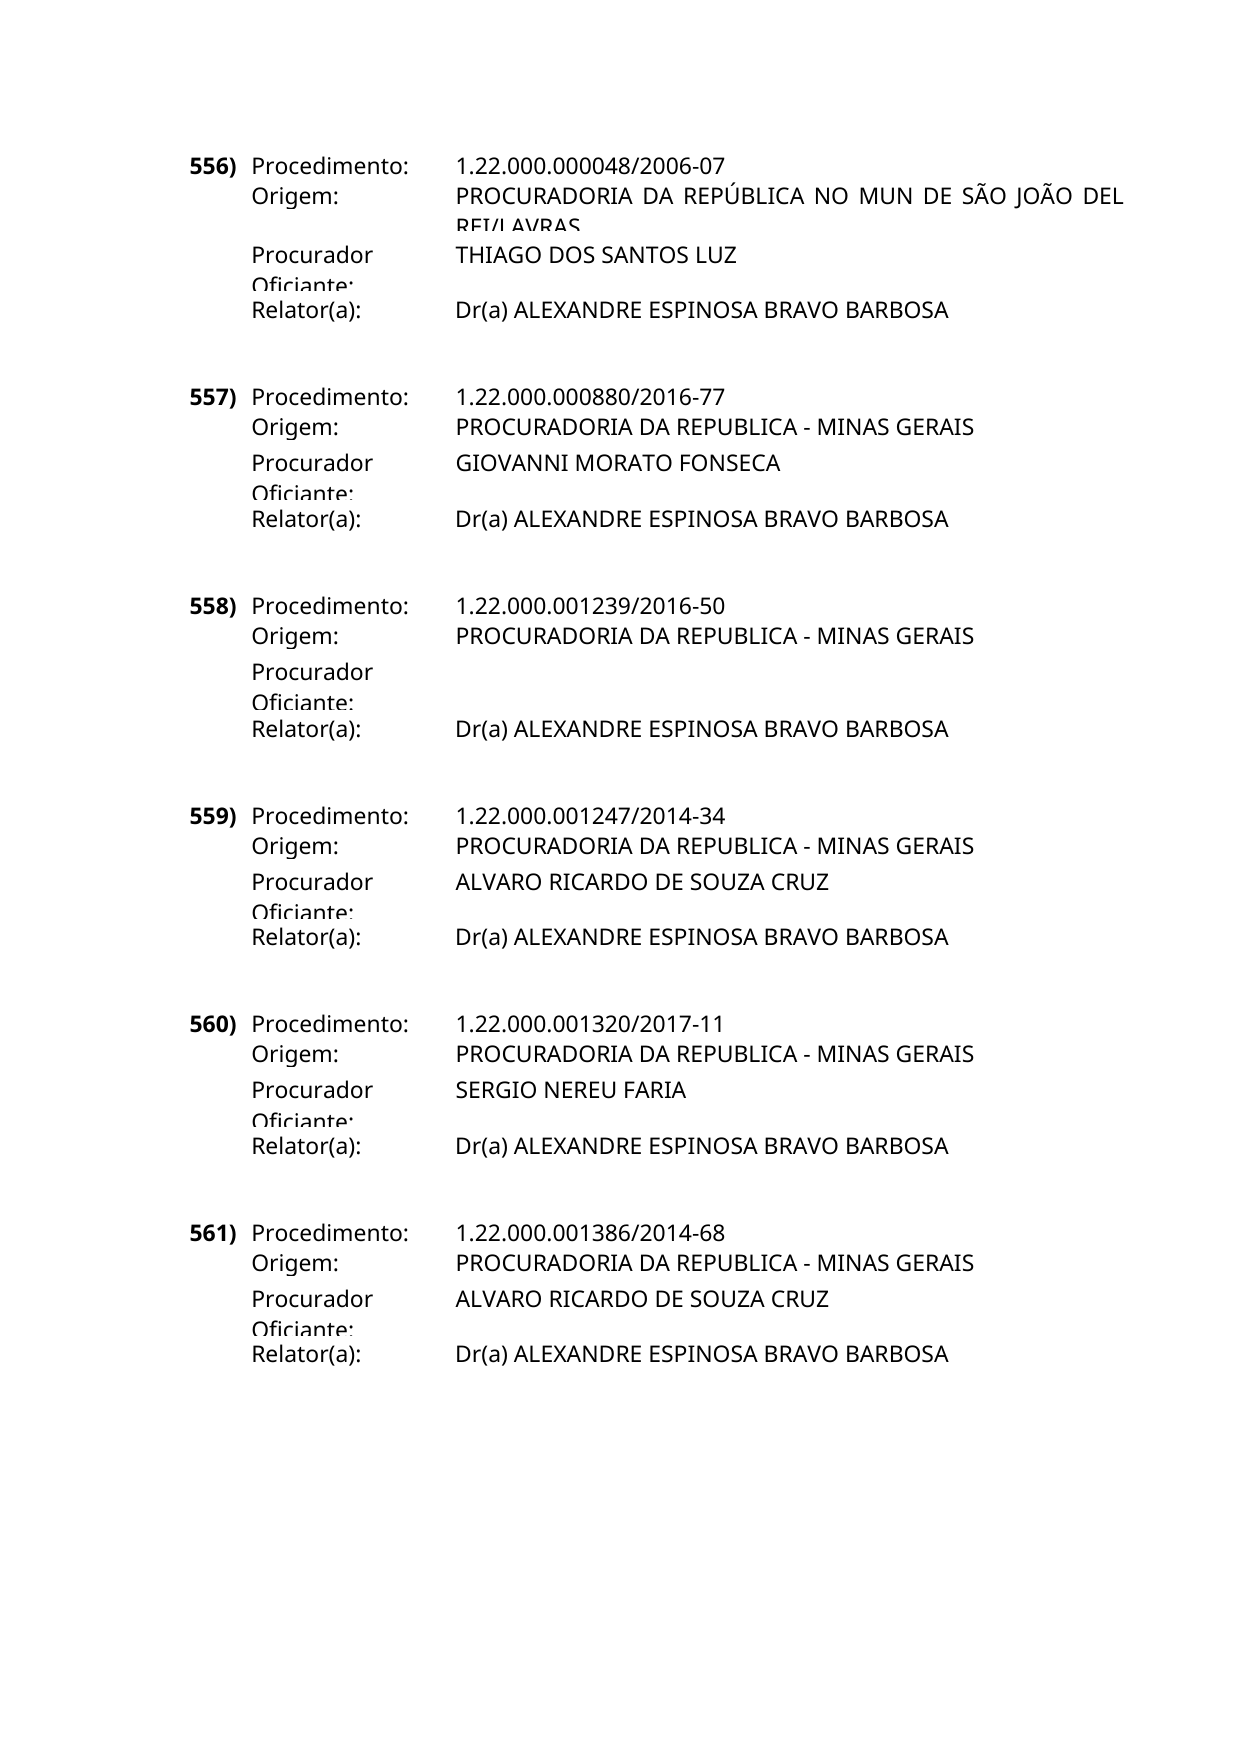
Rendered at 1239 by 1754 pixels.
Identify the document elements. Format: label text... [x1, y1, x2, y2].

table_cell [455, 648, 1124, 656]
table_cell [251, 209, 455, 231]
table_cell [189, 656, 251, 709]
table_cell [1125, 1038, 1239, 1067]
table_cell 1.22.000.000880/2016-77 [455, 381, 1124, 409]
table_cell 1.22.000.001386/2014-68 [455, 1217, 1124, 1245]
table_cell [0, 800, 189, 828]
table_cell [189, 231, 251, 238]
table_cell SERGIO NEREU FARIA [455, 1074, 1124, 1125]
table_cell [1125, 411, 1239, 439]
table_cell Procedimento: [251, 381, 455, 409]
table_cell Procurador Oficiante: [251, 1283, 455, 1335]
table_cell [189, 411, 251, 439]
table_cell Origem: [251, 1038, 455, 1067]
table_header Dr(a) ALEXANDRE ESPINOSA BRAVO BARBOSA [455, 1130, 1122, 1158]
table_cell [189, 648, 251, 656]
table_cell [0, 150, 189, 178]
table_cell [189, 620, 251, 648]
table_cell 1.22.000.001247/2014-34 [455, 800, 1124, 828]
table_cell [1125, 1130, 1239, 1160]
table_cell [1125, 830, 1239, 858]
table_cell [251, 951, 455, 1008]
table_cell [1125, 1160, 1239, 1217]
table_cell [0, 1217, 189, 1245]
table_cell Origem: [251, 830, 455, 858]
table_cell [1125, 447, 1239, 498]
table_cell [1125, 503, 1239, 533]
table_cell [1125, 713, 1239, 743]
table_cell [0, 830, 189, 858]
table_cell [0, 533, 189, 589]
table_cell [1125, 294, 1239, 324]
table_cell [189, 503, 251, 533]
table_cell [251, 1275, 455, 1283]
table_cell [251, 294, 1124, 324]
table_cell Procurador Oficiante: [251, 239, 455, 291]
table_cell Procurador Oficiante: [251, 656, 455, 709]
table_cell 1.22.000.001320/2017-11 [455, 1008, 1124, 1037]
table_header [189, 0, 251, 150]
table_cell [1125, 381, 1239, 409]
table_cell [455, 656, 1124, 709]
table_cell [189, 866, 251, 917]
table_cell [1125, 951, 1239, 1008]
table_header [1125, 0, 1239, 150]
table_cell 1.22.000.001239/2016-50 [455, 590, 1124, 618]
table_cell [189, 1067, 251, 1074]
table_cell [189, 830, 251, 858]
table_cell [455, 324, 1124, 381]
table_cell [0, 743, 189, 799]
table_cell [0, 1008, 189, 1037]
table_cell [0, 656, 189, 709]
table_cell [1125, 858, 1239, 866]
table_header Relator(a): [251, 1338, 455, 1367]
table_header Relator(a): [251, 294, 455, 323]
table_cell Procurador Oficiante: [251, 447, 455, 499]
table_cell [251, 648, 455, 656]
table_cell [1125, 440, 1239, 447]
table_cell [189, 1275, 251, 1283]
table_cell [0, 858, 189, 866]
table_cell [1125, 1067, 1239, 1074]
table_cell [1125, 239, 1239, 289]
table_cell [251, 231, 455, 238]
table_cell [455, 533, 1124, 589]
table_cell [1125, 1074, 1239, 1125]
table_cell [189, 440, 251, 447]
table_cell [189, 1338, 251, 1368]
table_cell [0, 411, 189, 439]
table_cell 558) [189, 590, 251, 618]
table_cell 557) [189, 381, 251, 409]
table_cell [0, 1074, 189, 1125]
table_cell [1125, 324, 1239, 381]
table_cell [0, 1160, 189, 1217]
table_cell [251, 858, 455, 866]
table_cell PROCURADORIA DA REPUBLICA - MINAS GERAIS [455, 411, 1124, 439]
table_cell [189, 858, 251, 866]
table_header Relator(a): [251, 1130, 455, 1158]
table_cell [0, 239, 189, 289]
table_cell [455, 440, 1124, 447]
table_cell [1125, 150, 1239, 178]
table_cell Origem: [251, 620, 455, 648]
table_cell [0, 713, 189, 743]
table_cell [1125, 1283, 1239, 1334]
table_cell [1125, 656, 1239, 709]
table_cell [455, 231, 1124, 238]
table_cell [1125, 648, 1239, 656]
table_cell Origem: [251, 1247, 455, 1275]
table_cell [0, 921, 189, 951]
table_cell PROCURADORIA DA REPUBLICA - MINAS GERAIS [455, 830, 1124, 858]
table_cell [189, 239, 251, 289]
table_cell [189, 743, 251, 799]
table_cell 559) [189, 800, 251, 828]
table_cell 1.22.000.000048/2006-07 [455, 150, 1124, 178]
table_cell [189, 1160, 251, 1217]
table_cell [455, 1067, 1124, 1074]
table_cell [189, 1038, 251, 1067]
table_cell Origem: [251, 411, 455, 439]
table_cell [0, 324, 189, 381]
table_header Dr(a) ALEXANDRE ESPINOSA BRAVO BARBOSA [455, 713, 1122, 741]
table_cell [0, 180, 189, 208]
table_cell [1125, 1247, 1239, 1275]
table_cell [0, 951, 189, 1008]
table_cell [189, 294, 251, 324]
table_cell Procurador Oficiante: [251, 1074, 455, 1127]
table_header Dr(a) ALEXANDRE ESPINOSA BRAVO BARBOSA [455, 294, 1122, 323]
table_cell [0, 866, 189, 917]
table_cell [0, 590, 189, 618]
table_cell [189, 921, 251, 951]
table_header [0, 0, 189, 150]
table_cell [455, 858, 1124, 866]
table_cell [0, 503, 189, 533]
table_cell [189, 713, 251, 743]
table_cell [1125, 743, 1239, 799]
table_cell [251, 1067, 455, 1074]
table_cell GIOVANNI MORATO FONSECA [455, 447, 1124, 498]
table_header [251, 0, 455, 150]
table_cell Procurador Oficiante: [251, 866, 455, 918]
table_cell [251, 533, 455, 589]
table_cell PROCURADORIA DA REPUBLICA - MINAS GERAIS [455, 620, 1124, 648]
table_cell PROCURADORIA DA REPUBLICA - MINAS GERAIS [455, 1038, 1124, 1067]
table_cell [189, 1074, 251, 1125]
table_cell [0, 1283, 189, 1334]
table_cell [0, 1247, 189, 1275]
table_header Dr(a) ALEXANDRE ESPINOSA BRAVO BARBOSA [455, 1338, 1122, 1367]
table_cell [1125, 1008, 1239, 1037]
table_cell [0, 1275, 189, 1283]
table_cell [0, 648, 189, 656]
table_cell [0, 1130, 189, 1160]
table_cell [189, 209, 251, 231]
table_cell [251, 440, 455, 447]
table_cell Procedimento: [251, 1008, 455, 1037]
table_cell [189, 180, 251, 208]
table_cell [0, 1067, 189, 1074]
table_cell [189, 951, 251, 1008]
table_cell [251, 743, 455, 799]
table_header Dr(a) ALEXANDRE ESPINOSA BRAVO BARBOSA [455, 503, 1122, 531]
table_header [455, 0, 1124, 150]
table_cell [1125, 1275, 1239, 1283]
table_cell [455, 951, 1124, 1008]
table_cell Procedimento: [251, 150, 455, 178]
table_cell [189, 1247, 251, 1275]
table_cell [189, 324, 251, 381]
table_cell [1125, 921, 1239, 951]
table_cell [0, 209, 189, 231]
table_cell 560) [189, 1008, 251, 1037]
table_cell [0, 231, 189, 238]
table_cell [189, 447, 251, 498]
table_cell [251, 324, 455, 381]
table_cell [0, 1038, 189, 1067]
table_cell [251, 503, 1124, 533]
table_cell [1125, 209, 1239, 231]
table_cell 556) [189, 150, 251, 178]
table_cell [1125, 620, 1239, 648]
table_cell [0, 620, 189, 648]
table_cell [189, 1130, 251, 1160]
table_header Relator(a): [251, 713, 455, 741]
table_cell [1125, 866, 1239, 917]
table_cell [251, 1160, 455, 1217]
table_cell [189, 1283, 251, 1334]
table_cell Origem: [251, 180, 455, 208]
table_cell [0, 440, 189, 447]
table_cell [455, 1275, 1124, 1283]
table_cell [1125, 1217, 1239, 1245]
table_cell [1125, 590, 1239, 618]
table_header Relator(a): [251, 921, 455, 950]
table_header Relator(a): [251, 503, 455, 531]
table_cell [189, 533, 251, 589]
table_cell [1125, 1338, 1239, 1368]
table_cell THIAGO DOS SANTOS LUZ [455, 239, 1124, 289]
table_header Dr(a) ALEXANDRE ESPINOSA BRAVO BARBOSA [455, 921, 1122, 950]
table_cell [0, 1338, 189, 1368]
table_cell [0, 447, 189, 498]
table_cell ALVARO RICARDO DE SOUZA CRUZ [455, 866, 1124, 917]
table_cell [455, 1160, 1124, 1217]
table_cell PROCURADORIA DA REPÚBLICA NO MUN DE SÃO JOÃO DEL REI/LAVRAS [455, 180, 1124, 231]
table_cell [1125, 180, 1239, 208]
table_cell [1125, 533, 1239, 589]
table_cell [0, 294, 189, 324]
table_cell Procedimento: [251, 1217, 455, 1245]
table_cell PROCURADORIA DA REPUBLICA - MINAS GERAIS [455, 1247, 1124, 1275]
table_cell ALVARO RICARDO DE SOUZA CRUZ [455, 1283, 1124, 1334]
table_cell Procedimento: [251, 800, 455, 828]
table_cell [0, 381, 189, 409]
table_cell Procedimento: [251, 590, 455, 618]
table_cell 561) [189, 1217, 251, 1245]
table_cell [1125, 800, 1239, 828]
table_cell [455, 743, 1124, 799]
table_cell [1125, 231, 1239, 238]
